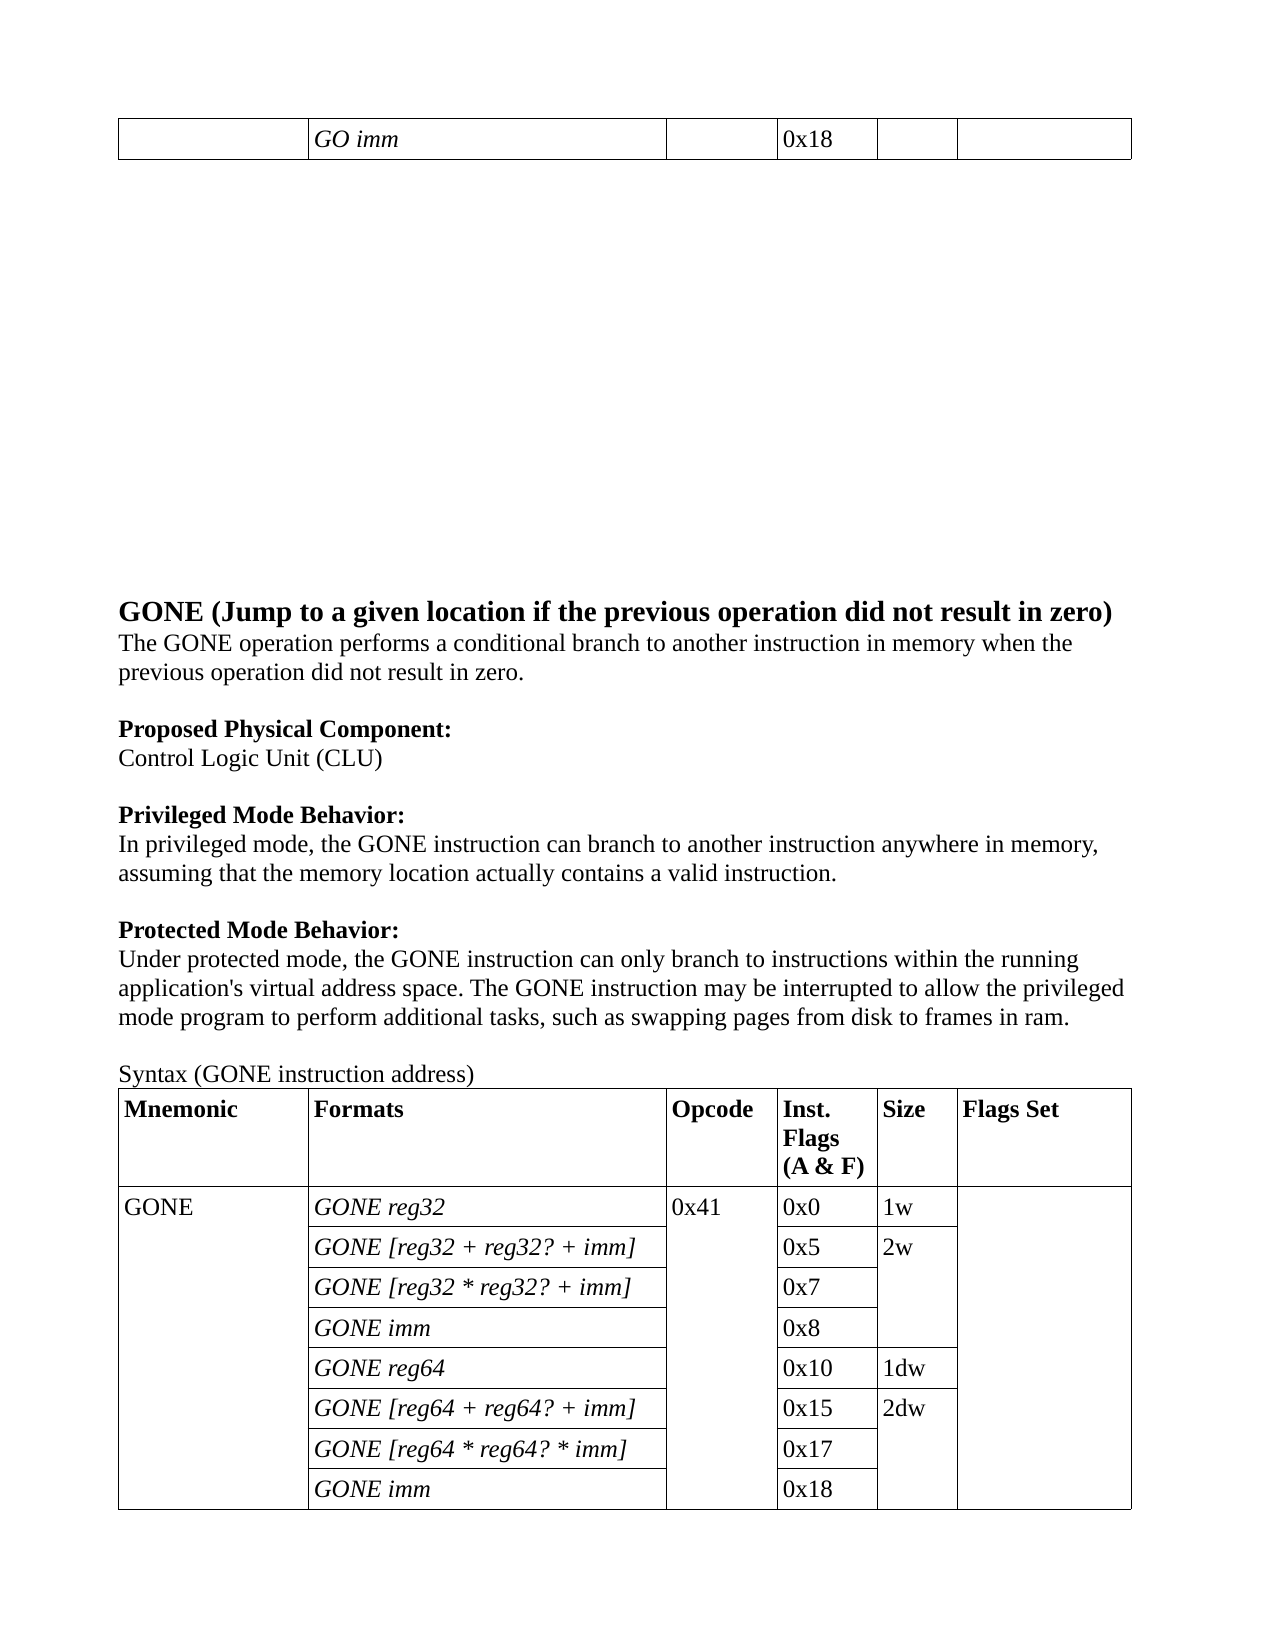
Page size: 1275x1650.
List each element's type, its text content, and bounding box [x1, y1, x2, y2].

table_cell 0x10 [778, 1348, 877, 1387]
table_header Mnemonic [119, 1089, 308, 1186]
table_cell 0x17 [778, 1429, 877, 1468]
table_header Inst. Flags (A & F) [778, 1089, 877, 1186]
text Proposed Physical Component: [118, 714, 1157, 743]
table_cell GONE [reg64 * reg64? * imm] [309, 1429, 666, 1468]
table_header Formats [309, 1089, 666, 1186]
text Privileged Mode Behavior: [118, 801, 1157, 829]
table_cell GONE [119, 1187, 308, 1508]
table_cell 0x18 [778, 119, 877, 158]
table_cell 0x0 [778, 1187, 877, 1226]
table_cell GONE reg32 [309, 1187, 666, 1226]
table_cell GONE reg64 [309, 1348, 666, 1387]
table_header Opcode [667, 1089, 777, 1186]
table_cell 1w [878, 1187, 957, 1226]
table_cell 0x8 [778, 1308, 877, 1347]
text Protected Mode Behavior: [118, 916, 1157, 944]
table_cell GO imm [309, 119, 666, 158]
table_cell [958, 1187, 1131, 1508]
table_header Flags Set [958, 1089, 1131, 1186]
table_cell [878, 119, 957, 158]
text Syntax (GONE instruction address) [118, 1059, 1157, 1088]
table_cell GONE imm [309, 1308, 666, 1347]
table_cell 2dw [878, 1389, 957, 1508]
table_header Size [878, 1089, 957, 1186]
table_cell GONE imm [309, 1469, 666, 1508]
table_cell 0x5 [778, 1227, 877, 1267]
table_cell 0x15 [778, 1389, 877, 1428]
table_cell [119, 119, 308, 158]
text Under protected mode, the GONE instruction can only branch to instructions within the running application's virtual address space. The GONE instruction may be interrupted to allow the privileged mode program to perform additional tasks, such as swapping pages from disk to frames in ram. [118, 944, 1157, 1031]
text GONE (Jump to a given location if the previous operation did not result in zero) [118, 594, 1157, 628]
table_cell GONE [reg64 + reg64? + imm] [309, 1389, 666, 1428]
table_cell 0x18 [778, 1469, 877, 1508]
table_cell [958, 119, 1131, 158]
text The GONE operation performs a conditional branch to another instruction in memory when the previous operation did not result in zero. [118, 628, 1157, 686]
table_cell [667, 119, 777, 158]
table_cell 1dw [878, 1348, 957, 1387]
table_cell GONE [reg32 + reg32? + imm] [309, 1227, 666, 1267]
table_cell 0x7 [778, 1268, 877, 1307]
table_cell 0x41 [667, 1187, 777, 1508]
text Control Logic Unit (CLU) [118, 743, 1157, 772]
table_cell 2w [878, 1227, 957, 1347]
table_cell GONE [reg32 * reg32? + imm] [309, 1268, 666, 1307]
text In privileged mode, the GONE instruction can branch to another instruction anywhere in memory, assuming that the memory location actually contains a valid instruction. [118, 829, 1157, 887]
